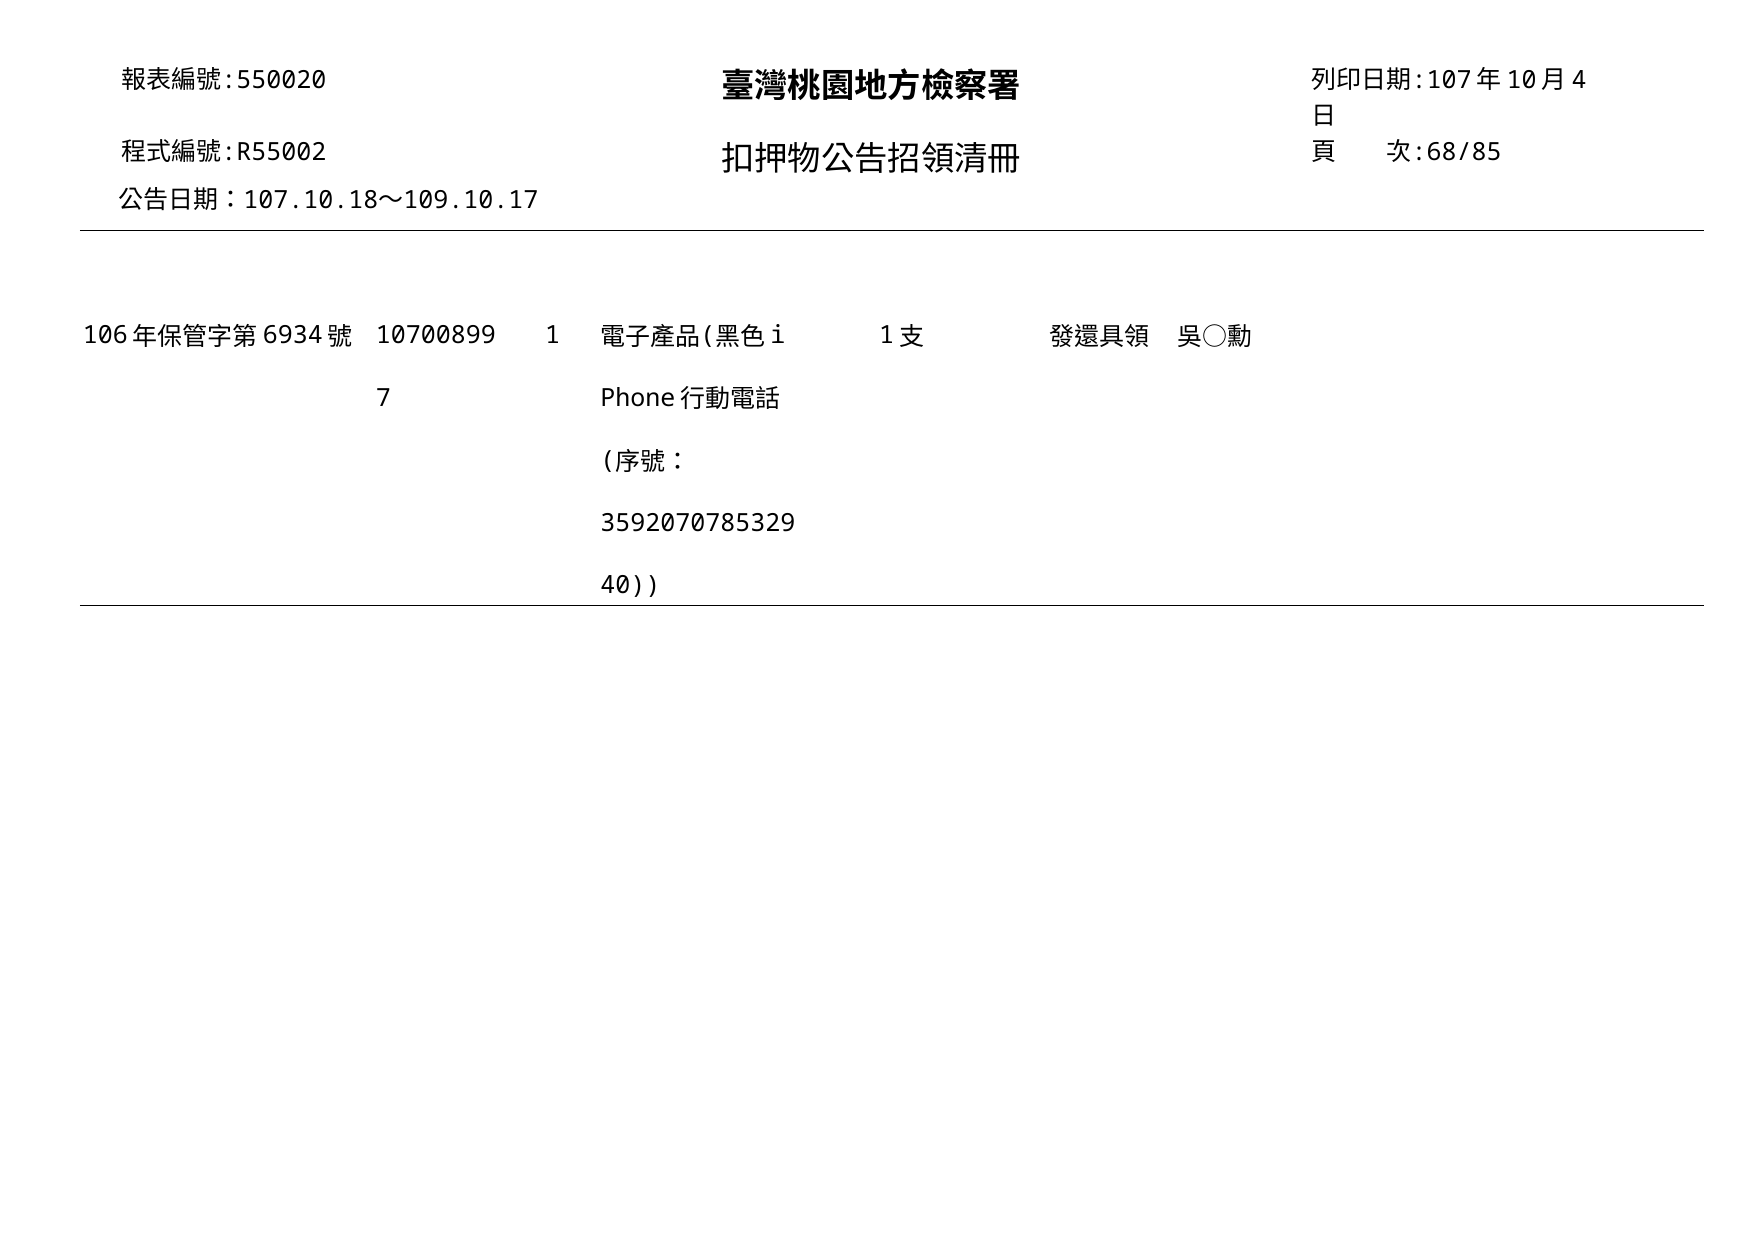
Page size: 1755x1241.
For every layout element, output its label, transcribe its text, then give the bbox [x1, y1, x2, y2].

table_cell [1317, 231, 1575, 605]
table_cell [1575, 231, 1704, 605]
table_cell 107008997 [373, 231, 507, 605]
table_cell 電子產品(黑色i Phone行動電話(序號：359207078532940)) [597, 231, 807, 605]
table_cell 吳○勳 [1175, 231, 1317, 605]
table_cell 1支 [808, 231, 927, 605]
table_cell 1 [507, 231, 597, 605]
table_cell 106年保管字第6934號 [80, 231, 373, 605]
table_cell [927, 231, 1046, 605]
table_cell 發還具領 [1046, 231, 1175, 605]
